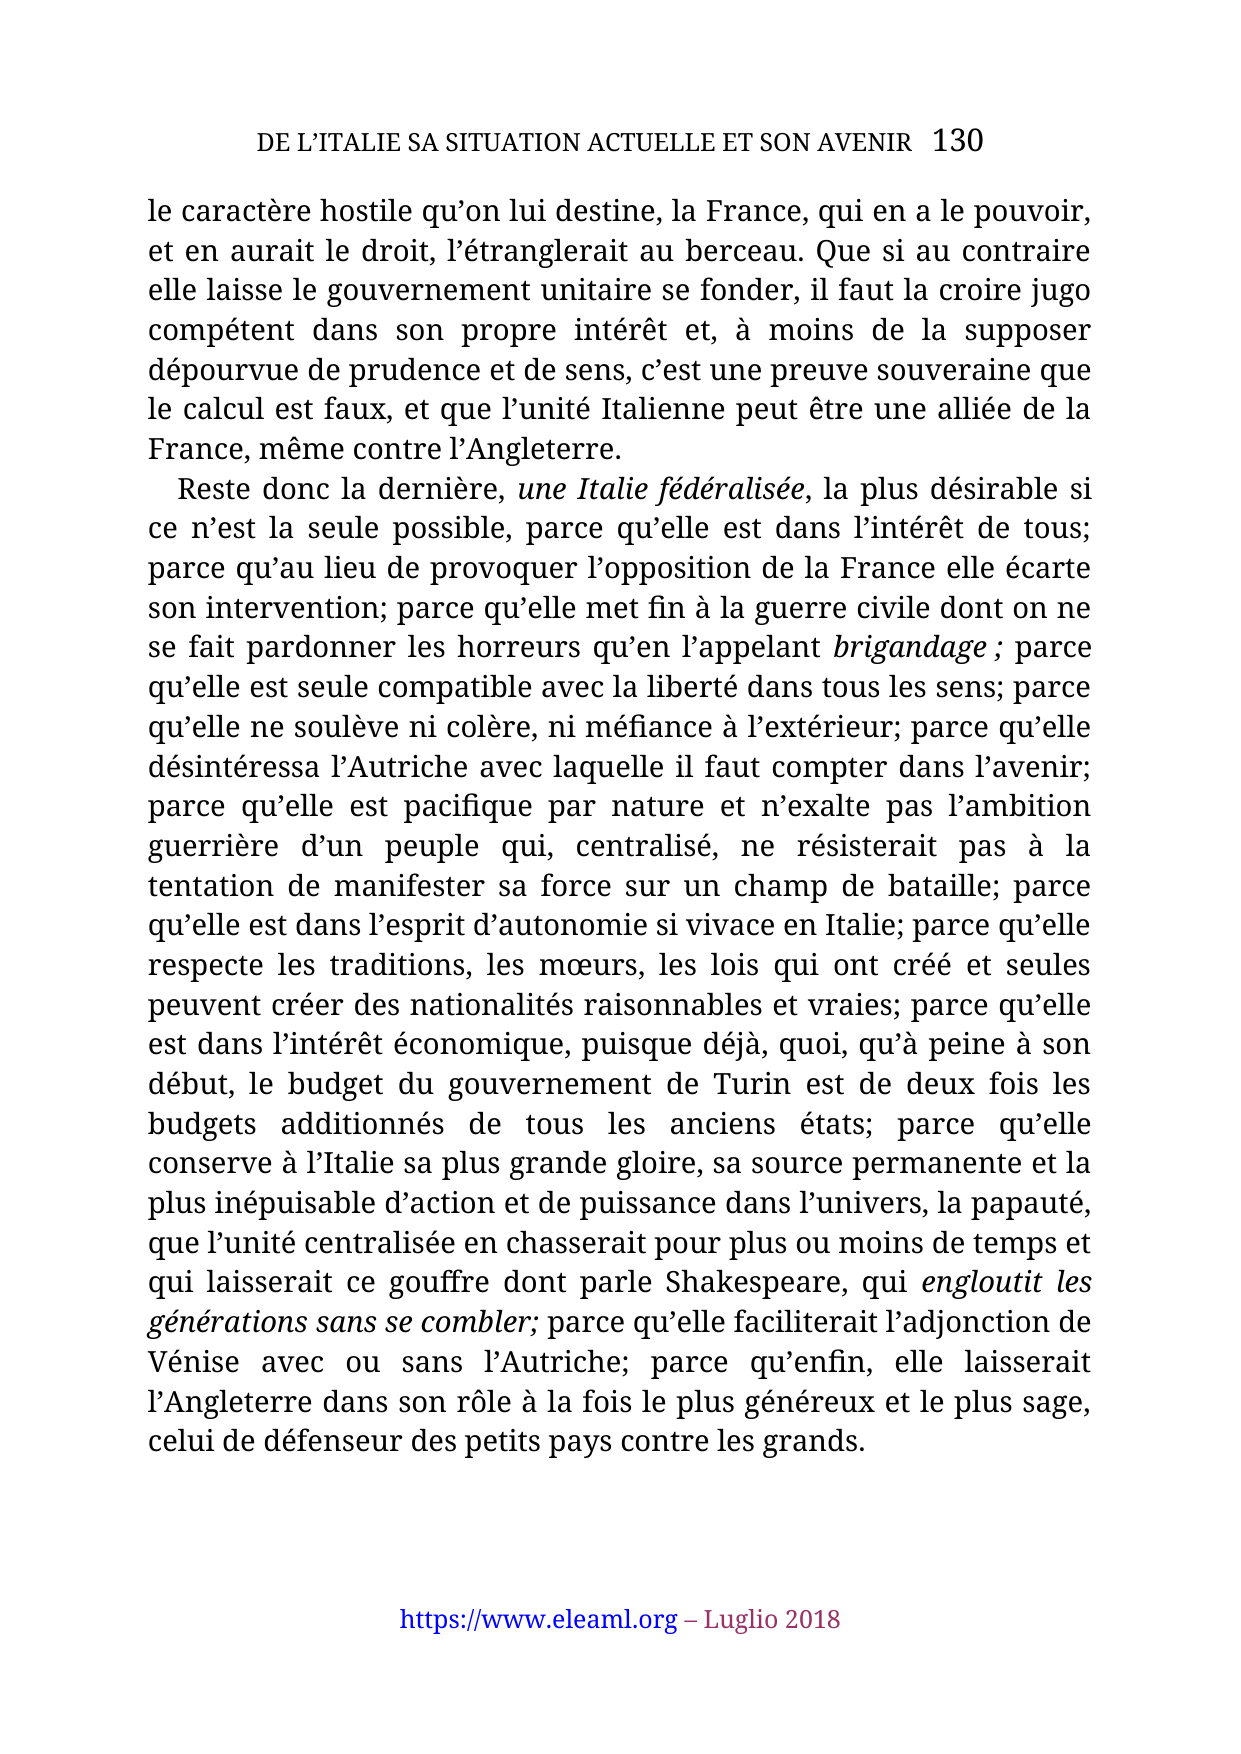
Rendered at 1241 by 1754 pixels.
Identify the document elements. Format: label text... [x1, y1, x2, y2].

text le caractère hostile qu’on lui destine, la France, qui en a le pouvoir, et en aurait le droit, l’étranglerait au berceau. Que si au contraire elle laisse le gouvernement unitaire se fonder, il faut la croire jugo compétent dans son propre intérêt et, à moins de la supposer dépourvue de prudence et de sens, c’est une preuve souveraine que le calcul est faux, et que l’unité Italienne peut être une alliée de la France, même contre l’Angleterre. [148, 190, 1093, 468]
text Reste donc la dernière, une Italie fédéralisée, la plus désirable si ce n’est la seule possible, parce qu’elle est dans l’intérêt de tous; parce qu’au lieu de provoquer l’opposition de la France elle écarte son intervention; parce qu’elle met fin à la guerre civile dont on ne se fait pardonner les horreurs qu’en l’appelant brigandage ; parce qu’elle est seule compatible avec la liberté dans tous les sens; parce qu’elle ne soulève ni colère, ni méfiance à l’extérieur; parce qu’elle désintéressa l’Autriche avec laquelle il faut compter dans l’avenir; parce qu’elle est pacifique par nature et n’exalte pas l’ambition guerrière d’un peuple qui, centralisé, ne résisterait pas à la tentation de manifester sa force sur un champ de bataille; parce qu’elle est dans l’esprit d’autonomie si vivace en Italie; parce qu’elle respecte les traditions, les mœurs, les lois qui ont créé et seules peuvent créer des nationalités raisonnables et vraies; parce qu’elle est dans l’intérêt économique, puisque déjà, quoi, qu’à peine à son début, le budget du gouvernement de Turin est de deux fois les budgets additionnés de tous les anciens états; parce qu’elle conserve à l’Italie sa plus grande gloire, sa source permanente et la plus inépuisable d’action et de puissance dans l’univers, la papauté, que l’unité centralisée en chasserait pour plus ou moins de temps et qui laisserait ce gouffre dont parle Shakespeare, qui engloutit les générations sans se combler; parce qu’elle faciliterait l’adjonction de Vénise avec ou sans l’Autriche; parce qu’enfin, elle laisserait l’Angleterre dans son rôle à la fois le plus généreux et le plus sage, celui de défenseur des petits pays contre les grands. [148, 468, 1093, 1460]
